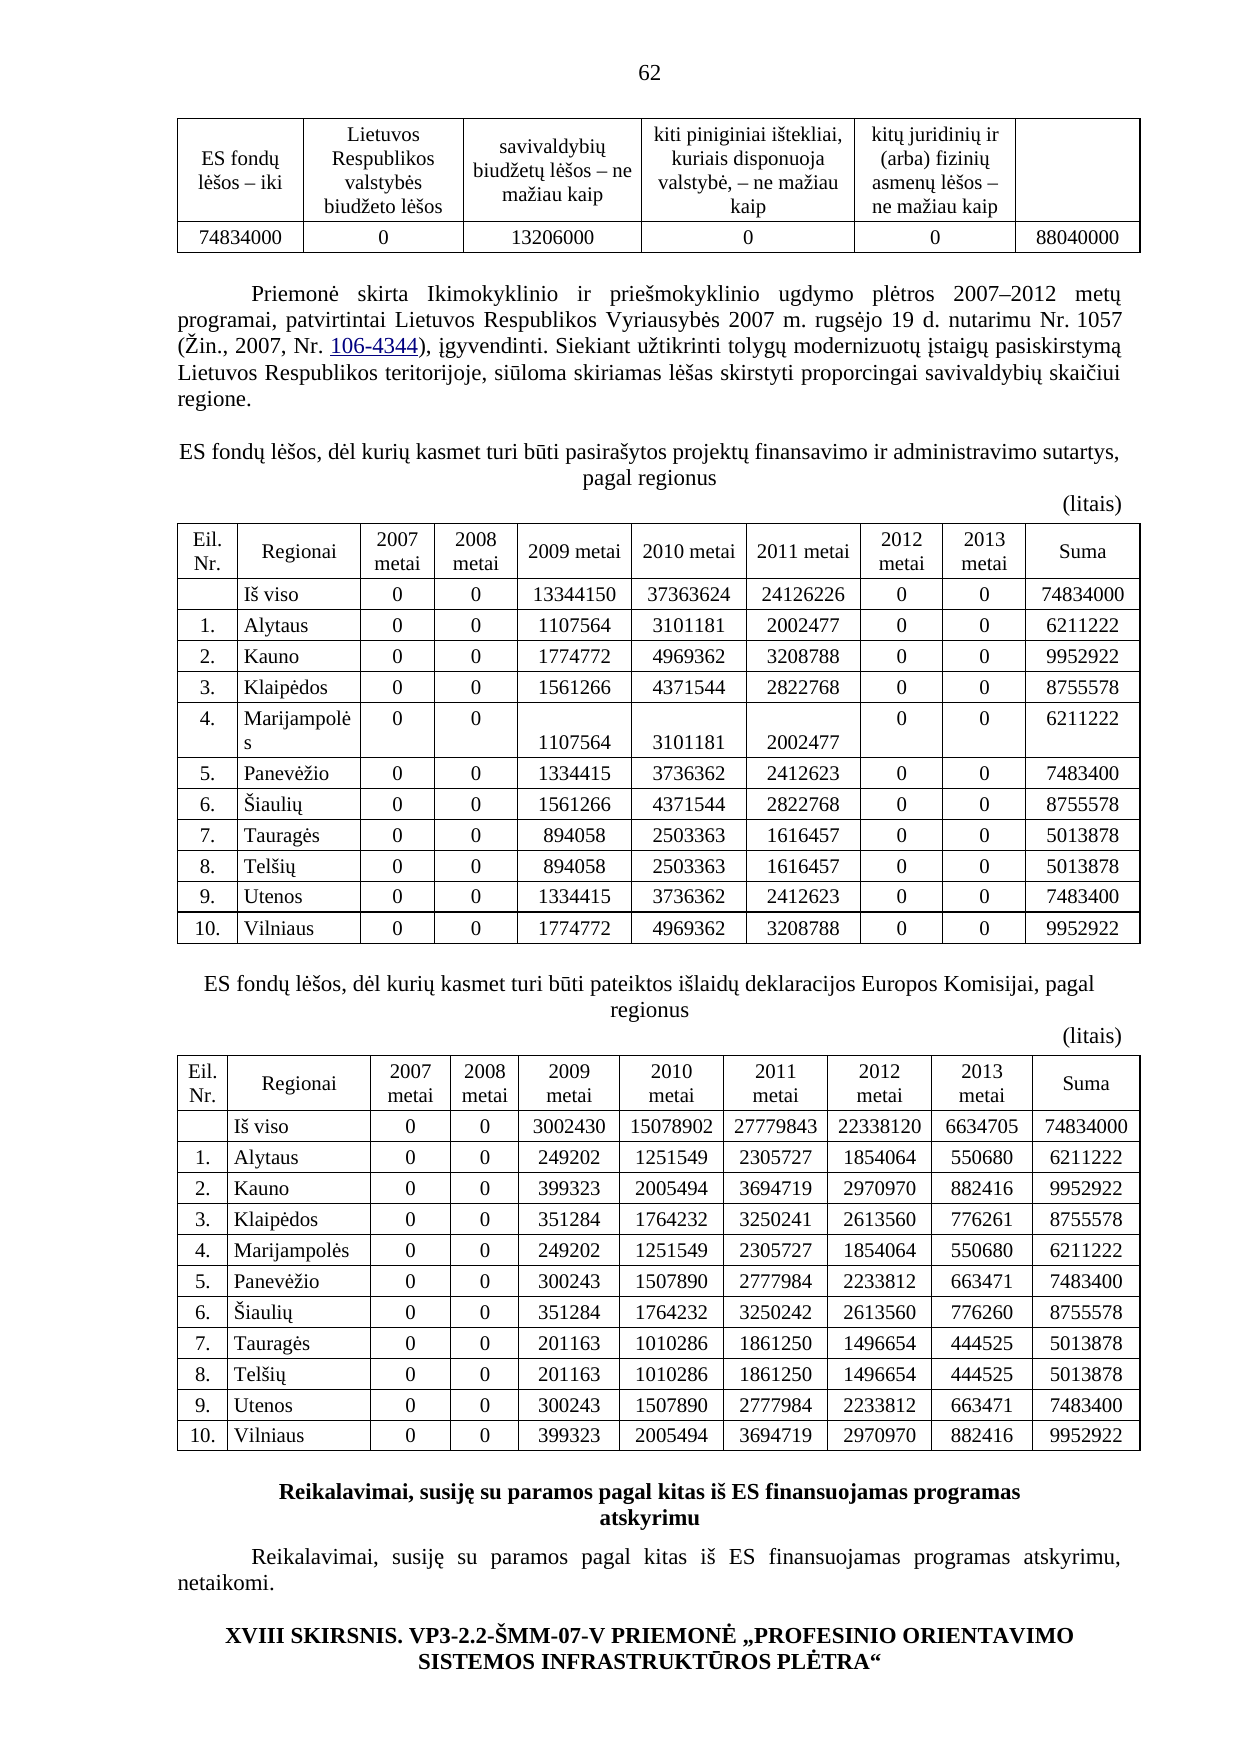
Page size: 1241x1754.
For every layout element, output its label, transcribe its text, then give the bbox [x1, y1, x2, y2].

table_cell 1616457 [747, 851, 860, 881]
table_cell 8755578 [1026, 672, 1139, 702]
table_cell 1496654 [828, 1359, 931, 1388]
table_cell 4371544 [632, 789, 746, 819]
table_cell Utenos [228, 1390, 370, 1419]
table_cell 1251549 [620, 1142, 723, 1172]
table_cell 0 [371, 1266, 450, 1296]
table_cell 444525 [932, 1359, 1032, 1388]
table_cell 0 [371, 1235, 450, 1265]
table_cell Marijampolės [238, 703, 360, 757]
table_cell 5. [178, 758, 237, 788]
table_cell 0 [435, 672, 517, 702]
table_cell 0 [361, 789, 434, 819]
table_cell 74834000 [1033, 1111, 1139, 1141]
table_cell Vilniaus [228, 1421, 370, 1450]
table_cell 24126226 [747, 579, 860, 609]
table_cell savivaldybių biudžetų lėšos – ne mažiau kaip [464, 119, 641, 221]
table_cell 7483400 [1026, 758, 1139, 788]
table_cell 1854064 [828, 1235, 931, 1265]
table_cell Klaipėdos [238, 672, 360, 702]
table_cell 0 [361, 758, 434, 788]
table_cell 351284 [519, 1204, 619, 1234]
table_cell 7. [178, 820, 237, 849]
table_cell 0 [943, 610, 1025, 640]
table_cell 0 [371, 1142, 450, 1172]
table_cell Vilniaus [238, 913, 360, 942]
table_cell 0 [371, 1173, 450, 1203]
table_header Suma [1026, 524, 1139, 578]
table_cell 3694719 [724, 1173, 827, 1203]
table_cell 300243 [519, 1266, 619, 1296]
table_header 2012 metai [861, 524, 942, 578]
table_cell Alytaus [238, 610, 360, 640]
table_cell 0 [451, 1204, 518, 1234]
table_cell 8. [178, 1359, 227, 1388]
table_cell 663471 [932, 1390, 1032, 1419]
table_cell 22338120 [828, 1111, 931, 1141]
table_cell 0 [361, 610, 434, 640]
table_cell 2002477 [747, 703, 860, 757]
table_cell 3. [178, 672, 237, 702]
table_cell 0 [435, 579, 517, 609]
table_header 2011 metai [747, 524, 860, 578]
table_cell 0 [371, 1204, 450, 1234]
text ES fondų lėšos, dėl kurių kasmet turi būti pasirašytos projektų finansavimo ir administravimo sutartys, pagal regionus [177, 438, 1122, 490]
table_cell 2. [178, 1173, 227, 1203]
table_cell 2613560 [828, 1297, 931, 1327]
table_cell 0 [861, 758, 942, 788]
table_cell Kauno [238, 641, 360, 671]
table_cell 0 [861, 703, 942, 757]
table_cell 0 [451, 1421, 518, 1450]
table_cell 6211222 [1033, 1235, 1139, 1265]
table_cell 0 [361, 913, 434, 942]
table_cell 882416 [932, 1421, 1032, 1450]
table_cell 1561266 [518, 672, 631, 702]
table_header 2010 metai [620, 1056, 723, 1110]
table_cell Lietuvos Respublikos valstybės biudžeto lėšos [304, 119, 463, 221]
table_cell 74834000 [1026, 579, 1139, 609]
table_cell 1107564 [518, 703, 631, 757]
table_cell 550680 [932, 1235, 1032, 1265]
table_header 2012 metai [828, 1056, 931, 1110]
table_cell 0 [435, 851, 517, 881]
table_cell 8755578 [1026, 789, 1139, 819]
table_cell 0 [371, 1390, 450, 1419]
table_header Eil. Nr. [178, 524, 237, 578]
table_cell 88040000 [1016, 222, 1139, 252]
table_cell 0 [371, 1421, 450, 1450]
table_cell 2305727 [724, 1235, 827, 1265]
table_header Regionai [228, 1056, 370, 1110]
table_cell 0 [943, 851, 1025, 881]
table_cell Panevėžio [228, 1266, 370, 1296]
table_cell 7483400 [1033, 1266, 1139, 1296]
table_header 2007 metai [361, 524, 434, 578]
table_cell Marijampolės [228, 1235, 370, 1265]
table_cell [178, 1111, 227, 1141]
table_cell 0 [361, 820, 434, 849]
table_cell 9952922 [1026, 913, 1139, 942]
table_cell 2002477 [747, 610, 860, 640]
table_cell 0 [435, 913, 517, 942]
table_cell ES fondų lėšos – iki [178, 119, 303, 221]
table_cell Tauragės [228, 1328, 370, 1358]
table_cell 1251549 [620, 1235, 723, 1265]
table_cell 1774772 [518, 913, 631, 942]
table_cell 550680 [932, 1142, 1032, 1172]
table_cell 0 [861, 913, 942, 942]
table_cell 0 [451, 1359, 518, 1388]
text Priemonė skirta Ikimokyklinio ir priešmokyklinio ugdymo plėtros 2007–2012 metų programai, patvirtintai Lietuvos Respublikos Vyriausybės 2007 m. rugsėjo 19 d. nutarimu Nr. 1057 (Žin., 2007, Nr. 106-4344), įgyvendinti. Siekiant užtikrinti tolygų modernizuotų įstaigų pasiskirstymą Lietuvos Respublikos teritorijoje, siūloma skiriamas lėšas skirstyti proporcingai savivaldybių skaičiui regione. [177, 279, 1122, 411]
table_cell 2777984 [724, 1390, 827, 1419]
table_cell 15078902 [620, 1111, 723, 1141]
table_cell 2613560 [828, 1204, 931, 1234]
table_cell 0 [435, 820, 517, 849]
table_cell 0 [435, 789, 517, 819]
table_header Suma [1033, 1056, 1139, 1110]
table_cell 27779843 [724, 1111, 827, 1141]
table_cell [178, 579, 237, 609]
table_cell 1107564 [518, 610, 631, 640]
table_cell 0 [943, 882, 1025, 911]
table_cell 2412623 [747, 758, 860, 788]
table_header 2009 metai [518, 524, 631, 578]
table_cell 2777984 [724, 1266, 827, 1296]
table_cell 1010286 [620, 1359, 723, 1388]
table_cell 0 [943, 703, 1025, 757]
table_cell Šiaulių [238, 789, 360, 819]
table_cell 2005494 [620, 1173, 723, 1203]
table_cell 7483400 [1033, 1390, 1139, 1419]
table_cell 0 [943, 758, 1025, 788]
table_cell 0 [451, 1328, 518, 1358]
table_cell 0 [943, 579, 1025, 609]
table_cell Utenos [238, 882, 360, 911]
table_cell 3208788 [747, 913, 860, 942]
table_cell 2005494 [620, 1421, 723, 1450]
table_cell 0 [943, 641, 1025, 671]
table_cell 2305727 [724, 1142, 827, 1172]
table_cell 201163 [519, 1328, 619, 1358]
table_cell 3. [178, 1204, 227, 1234]
table_cell 0 [943, 789, 1025, 819]
table_cell 776261 [932, 1204, 1032, 1234]
table_cell 1507890 [620, 1266, 723, 1296]
table_cell kiti piniginiai ištekliai, kuriais disponuoja valstybė, – ne mažiau kaip [642, 119, 854, 221]
table_cell 1334415 [518, 882, 631, 911]
table_cell 6211222 [1026, 610, 1139, 640]
table_cell 0 [451, 1111, 518, 1141]
table_cell 0 [435, 703, 517, 757]
table_cell 0 [451, 1173, 518, 1203]
table_cell Panevėžio [238, 758, 360, 788]
table_cell 0 [855, 222, 1015, 252]
table_cell 2412623 [747, 882, 860, 911]
table_cell 0 [304, 222, 463, 252]
table_cell 444525 [932, 1328, 1032, 1358]
text Reikalavimai, susiję su paramos pagal kitas iš ES finansuojamas programas atskyrimu [177, 1478, 1122, 1531]
table_cell 0 [371, 1297, 450, 1327]
table_cell 0 [361, 851, 434, 881]
table_cell 9. [178, 1390, 227, 1419]
table_cell 1496654 [828, 1328, 931, 1358]
table_cell 0 [435, 758, 517, 788]
table_cell 3002430 [519, 1111, 619, 1141]
table_cell Telšių [238, 851, 360, 881]
table_cell Šiaulių [228, 1297, 370, 1327]
table_cell 4371544 [632, 672, 746, 702]
table_cell 5013878 [1033, 1328, 1139, 1358]
table_cell 0 [361, 579, 434, 609]
table_cell 1616457 [747, 820, 860, 849]
table_cell 3208788 [747, 641, 860, 671]
table_cell kitų juridinių ir (arba) fizinių asmenų lėšos – ne mažiau kaip [855, 119, 1015, 221]
table_header 2013 metai [943, 524, 1025, 578]
table_cell 37363624 [632, 579, 746, 609]
table_cell 13206000 [464, 222, 641, 252]
table_cell 7483400 [1026, 882, 1139, 911]
table_cell 6211222 [1026, 703, 1139, 757]
table_cell 3101181 [632, 703, 746, 757]
table_cell 0 [435, 610, 517, 640]
table_cell 5013878 [1033, 1359, 1139, 1388]
table_cell 4969362 [632, 641, 746, 671]
table_cell 0 [861, 641, 942, 671]
table_cell 6211222 [1033, 1142, 1139, 1172]
text (litais) [177, 1022, 1122, 1049]
table_cell 894058 [518, 820, 631, 849]
table_cell 399323 [519, 1173, 619, 1203]
table_cell 0 [861, 672, 942, 702]
table_cell 0 [361, 672, 434, 702]
table_cell 0 [861, 882, 942, 911]
table_cell 2233812 [828, 1266, 931, 1296]
table_header 2010 metai [632, 524, 746, 578]
table_cell 0 [861, 820, 942, 849]
table_cell 1764232 [620, 1204, 723, 1234]
table_cell 0 [861, 789, 942, 819]
table_cell Klaipėdos [228, 1204, 370, 1234]
table_cell 0 [361, 703, 434, 757]
table_cell 3101181 [632, 610, 746, 640]
table_cell Tauragės [238, 820, 360, 849]
table_cell 882416 [932, 1173, 1032, 1203]
table_cell 0 [943, 672, 1025, 702]
table_header 2007 metai [371, 1056, 450, 1110]
table_cell 300243 [519, 1390, 619, 1419]
table_cell 8. [178, 851, 237, 881]
table_cell 10. [178, 1421, 227, 1450]
table_cell 0 [435, 641, 517, 671]
table_cell 0 [642, 222, 854, 252]
table_cell 3250241 [724, 1204, 827, 1234]
table_cell 0 [361, 641, 434, 671]
table_header 2008 metai [451, 1056, 518, 1110]
table_cell 0 [451, 1390, 518, 1419]
table_cell 2822768 [747, 789, 860, 819]
table_header Eil. Nr. [178, 1056, 227, 1110]
table_cell Telšių [228, 1359, 370, 1388]
table_cell 13344150 [518, 579, 631, 609]
table_cell 1. [178, 610, 237, 640]
table_header 2011 metai [724, 1056, 827, 1110]
table_cell 74834000 [178, 222, 303, 252]
table_cell 1561266 [518, 789, 631, 819]
table_cell 2. [178, 641, 237, 671]
table_cell 9952922 [1033, 1421, 1139, 1450]
table_cell 3736362 [632, 758, 746, 788]
table_cell 249202 [519, 1142, 619, 1172]
table_cell 0 [371, 1359, 450, 1388]
table_cell 2822768 [747, 672, 860, 702]
table_cell 1010286 [620, 1328, 723, 1358]
table_header 2013 metai [932, 1056, 1032, 1110]
text (litais) [177, 490, 1122, 517]
table_cell 201163 [519, 1359, 619, 1388]
table_cell 1861250 [724, 1328, 827, 1358]
table_cell 7. [178, 1328, 227, 1358]
table_cell 0 [371, 1111, 450, 1141]
table_cell 0 [361, 882, 434, 911]
table_cell 6634705 [932, 1111, 1032, 1141]
table_cell 0 [451, 1142, 518, 1172]
table_cell 0 [435, 882, 517, 911]
text Reikalavimai, susiję su paramos pagal kitas iš ES finansuojamas programas atskyrimu, netaikomi. [177, 1543, 1122, 1596]
table_cell 0 [861, 610, 942, 640]
table_cell 0 [451, 1297, 518, 1327]
table_cell 4. [178, 1235, 227, 1265]
table_cell 1334415 [518, 758, 631, 788]
table_cell 0 [451, 1235, 518, 1265]
table_cell 6. [178, 1297, 227, 1327]
table_cell 776260 [932, 1297, 1032, 1327]
table_cell 9952922 [1033, 1173, 1139, 1203]
table_cell 1854064 [828, 1142, 931, 1172]
table_header 2009 metai [519, 1056, 619, 1110]
table_cell 2503363 [632, 820, 746, 849]
table_cell 1764232 [620, 1297, 723, 1327]
table_cell 9952922 [1026, 641, 1139, 671]
table_cell 4969362 [632, 913, 746, 942]
table_cell 2970970 [828, 1173, 931, 1203]
table_cell 663471 [932, 1266, 1032, 1296]
table_cell 249202 [519, 1235, 619, 1265]
table_cell 5. [178, 1266, 227, 1296]
table_cell Kauno [228, 1173, 370, 1203]
table_cell 0 [371, 1328, 450, 1358]
table_cell 0 [861, 851, 942, 881]
table_cell 4. [178, 703, 237, 757]
table_cell 0 [861, 579, 942, 609]
table_header 2008 metai [435, 524, 517, 578]
table_cell 2970970 [828, 1421, 931, 1450]
table_cell 0 [943, 820, 1025, 849]
table_cell 0 [451, 1266, 518, 1296]
table_cell 351284 [519, 1297, 619, 1327]
table_cell Iš viso [228, 1111, 370, 1141]
table_header [1016, 119, 1139, 221]
table_cell 1. [178, 1142, 227, 1172]
table_cell 3694719 [724, 1421, 827, 1450]
table_cell 399323 [519, 1421, 619, 1450]
table_cell 1507890 [620, 1390, 723, 1419]
table_cell 6. [178, 789, 237, 819]
table_cell 894058 [518, 851, 631, 881]
table_cell 5013878 [1026, 851, 1139, 881]
table_cell 3250242 [724, 1297, 827, 1327]
table_cell 2503363 [632, 851, 746, 881]
table_cell 3736362 [632, 882, 746, 911]
table_cell 5013878 [1026, 820, 1139, 849]
text ES fondų lėšos, dėl kurių kasmet turi būti pateiktos išlaidų deklaracijos Europos Komisijai, pagal regionus [177, 970, 1122, 1022]
table_cell 9. [178, 882, 237, 911]
table_cell Iš viso [238, 579, 360, 609]
table_cell 8755578 [1033, 1204, 1139, 1234]
table_cell 10. [178, 913, 237, 942]
table_cell 0 [943, 913, 1025, 942]
table_header Regionai [238, 524, 360, 578]
table_cell 1774772 [518, 641, 631, 671]
table_cell 8755578 [1033, 1297, 1139, 1327]
table_cell 2233812 [828, 1390, 931, 1419]
text XVIII SKIRSNIS. VP3-2.2-ŠMM-07-V PRIEMONĖ „Profesinio orientavimo sistemos infrastruktūros plėtra“ [177, 1622, 1122, 1675]
table_cell Alytaus [228, 1142, 370, 1172]
table_cell 1861250 [724, 1359, 827, 1388]
